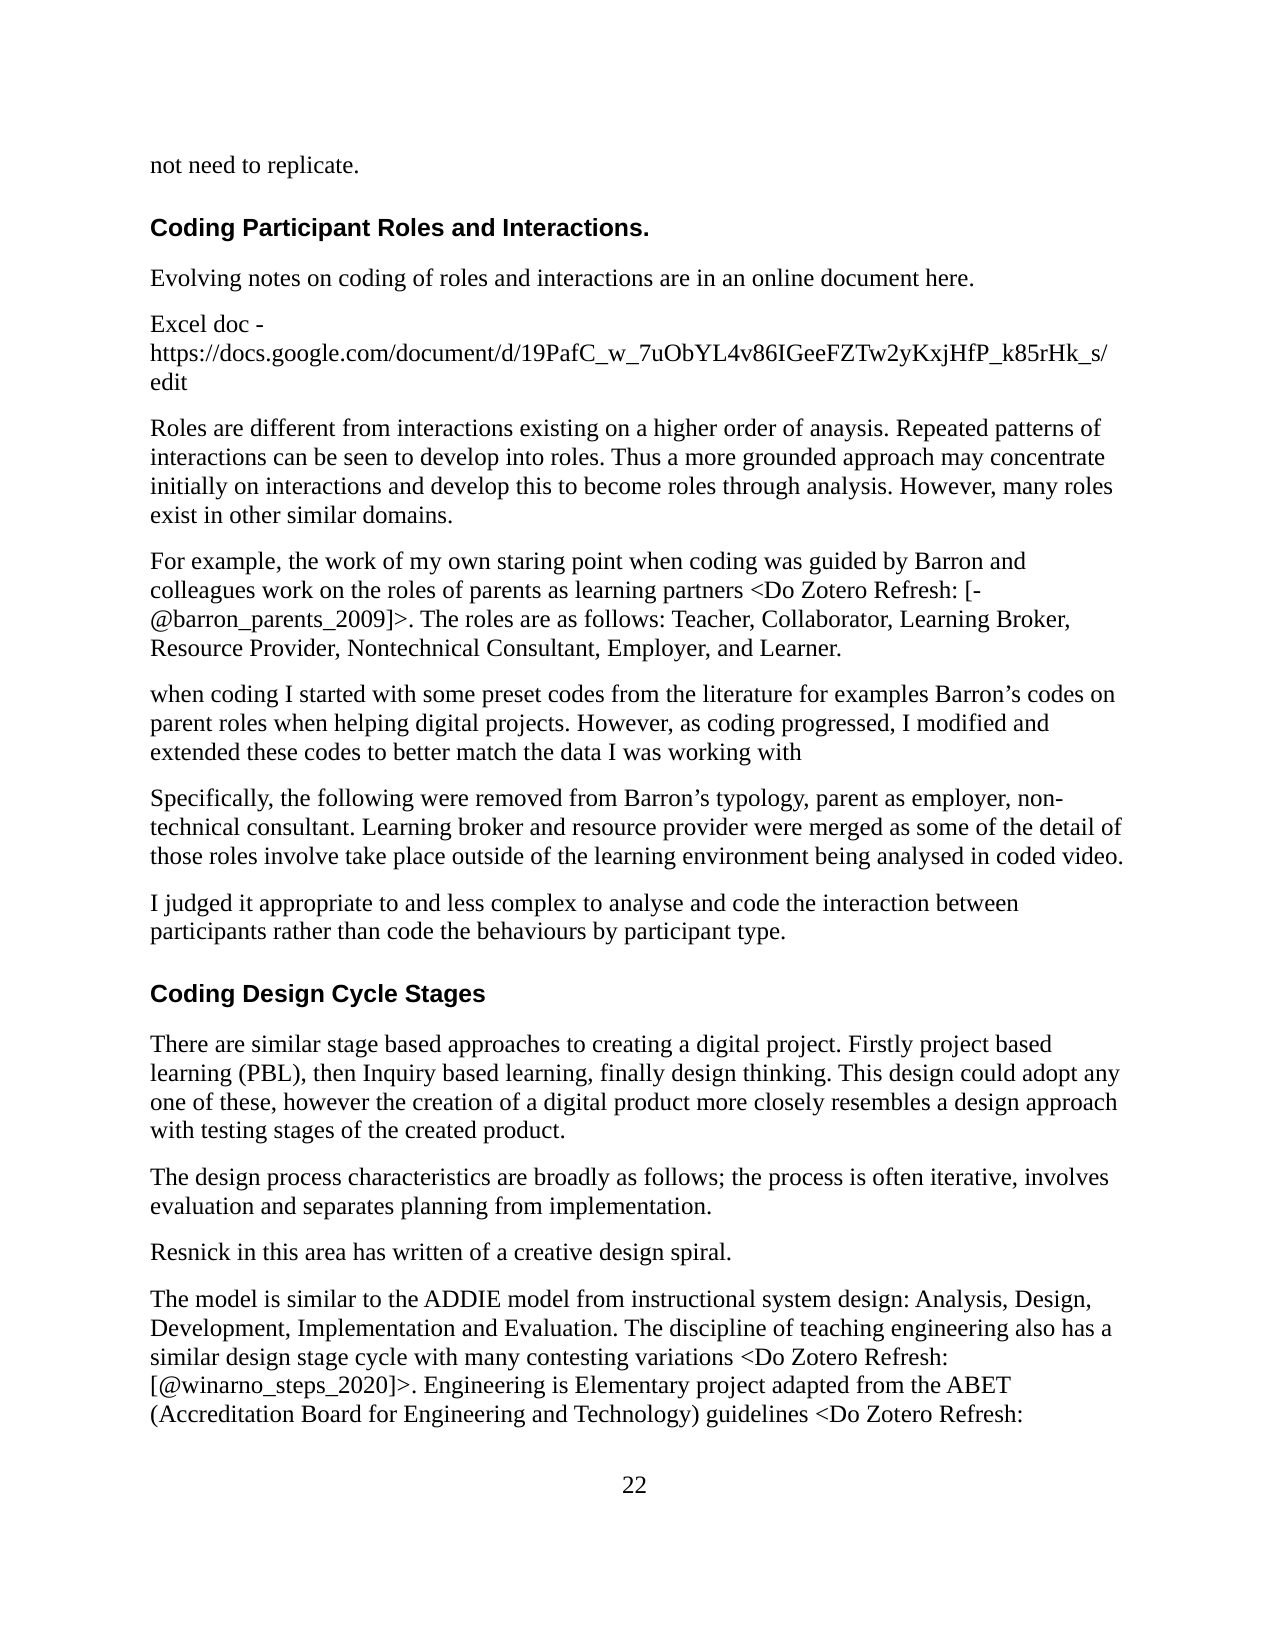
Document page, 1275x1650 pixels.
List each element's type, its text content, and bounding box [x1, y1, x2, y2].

subtitle Coding Design Cycle Stages [150, 979, 1125, 1008]
text Resnick in this area has written of a creative design spiral. [150, 1237, 1125, 1266]
text Roles are different from interactions existing on a higher order of anaysis. Repeated patterns of interactions can be seen to develop into roles. Thus a more grounded approach may concentrate initially on interactions and develop this to become roles through analysis. However, many roles exist in other similar domains. [150, 413, 1125, 528]
text Excel doc - https://docs.google.com/document/d/19PafC_w_7uObYL4v86IGeeFZTw2yKxjHfP_k85rHk_s/edit [150, 309, 1125, 396]
text Evolving notes on coding of roles and interactions are in an online document here. [150, 263, 1125, 291]
text Specifically, the following were removed from Barron’s typology, parent as employer, non-technical consultant. Learning broker and resource provider were merged as some of the detail of those roles involve take place outside of the learning environment being analysed in coded video. [150, 783, 1125, 870]
text when coding I started with some preset codes from the literature for examples Barron’s codes on parent roles when helping digital projects. However, as coding progressed, I modified and extended these codes to better match the data I was working with [150, 679, 1125, 766]
text The design process characteristics are broadly as follows; the process is often iterative, involves evaluation and separates planning from implementation. [150, 1162, 1125, 1219]
text I judged it appropriate to and less complex to analyse and code the interaction between participants rather than code the behaviours by participant type. [150, 888, 1125, 945]
text There are similar stage based approaches to creating a digital project. Firstly project based learning (PBL), then Inquiry based learning, finally design thinking. This design could adopt any one of these, however the creation of a digital product more closely resembles a design approach with testing stages of the created product. [150, 1029, 1125, 1144]
subtitle Coding Participant Roles and Interactions. [150, 213, 1125, 241]
text For example, the work of my own staring point when coding was guided by Barron and colleagues work on the roles of parents as learning partners <Do Zotero Refresh: [-@barron_parents_2009]>. The roles are as follows: Teacher, Collaborator, Learning Broker, Resource Provider, Nontechnical Consultant, Employer, and Learner. [150, 546, 1125, 661]
text The model is similar to the ADDIE model from instructional system design: Analysis, Design, Development, Implementation and Evaluation. The discipline of teaching engineering also has a similar design stage cycle with many contesting variations <Do Zotero Refresh: [@winarno_steps_2020]>. Engineering is Elementary project adapted from the ABET (Accreditation Board for Engineering and Technology) guidelines <Do Zotero Refresh: [150, 1284, 1125, 1428]
text not need to replicate. [150, 150, 1125, 179]
